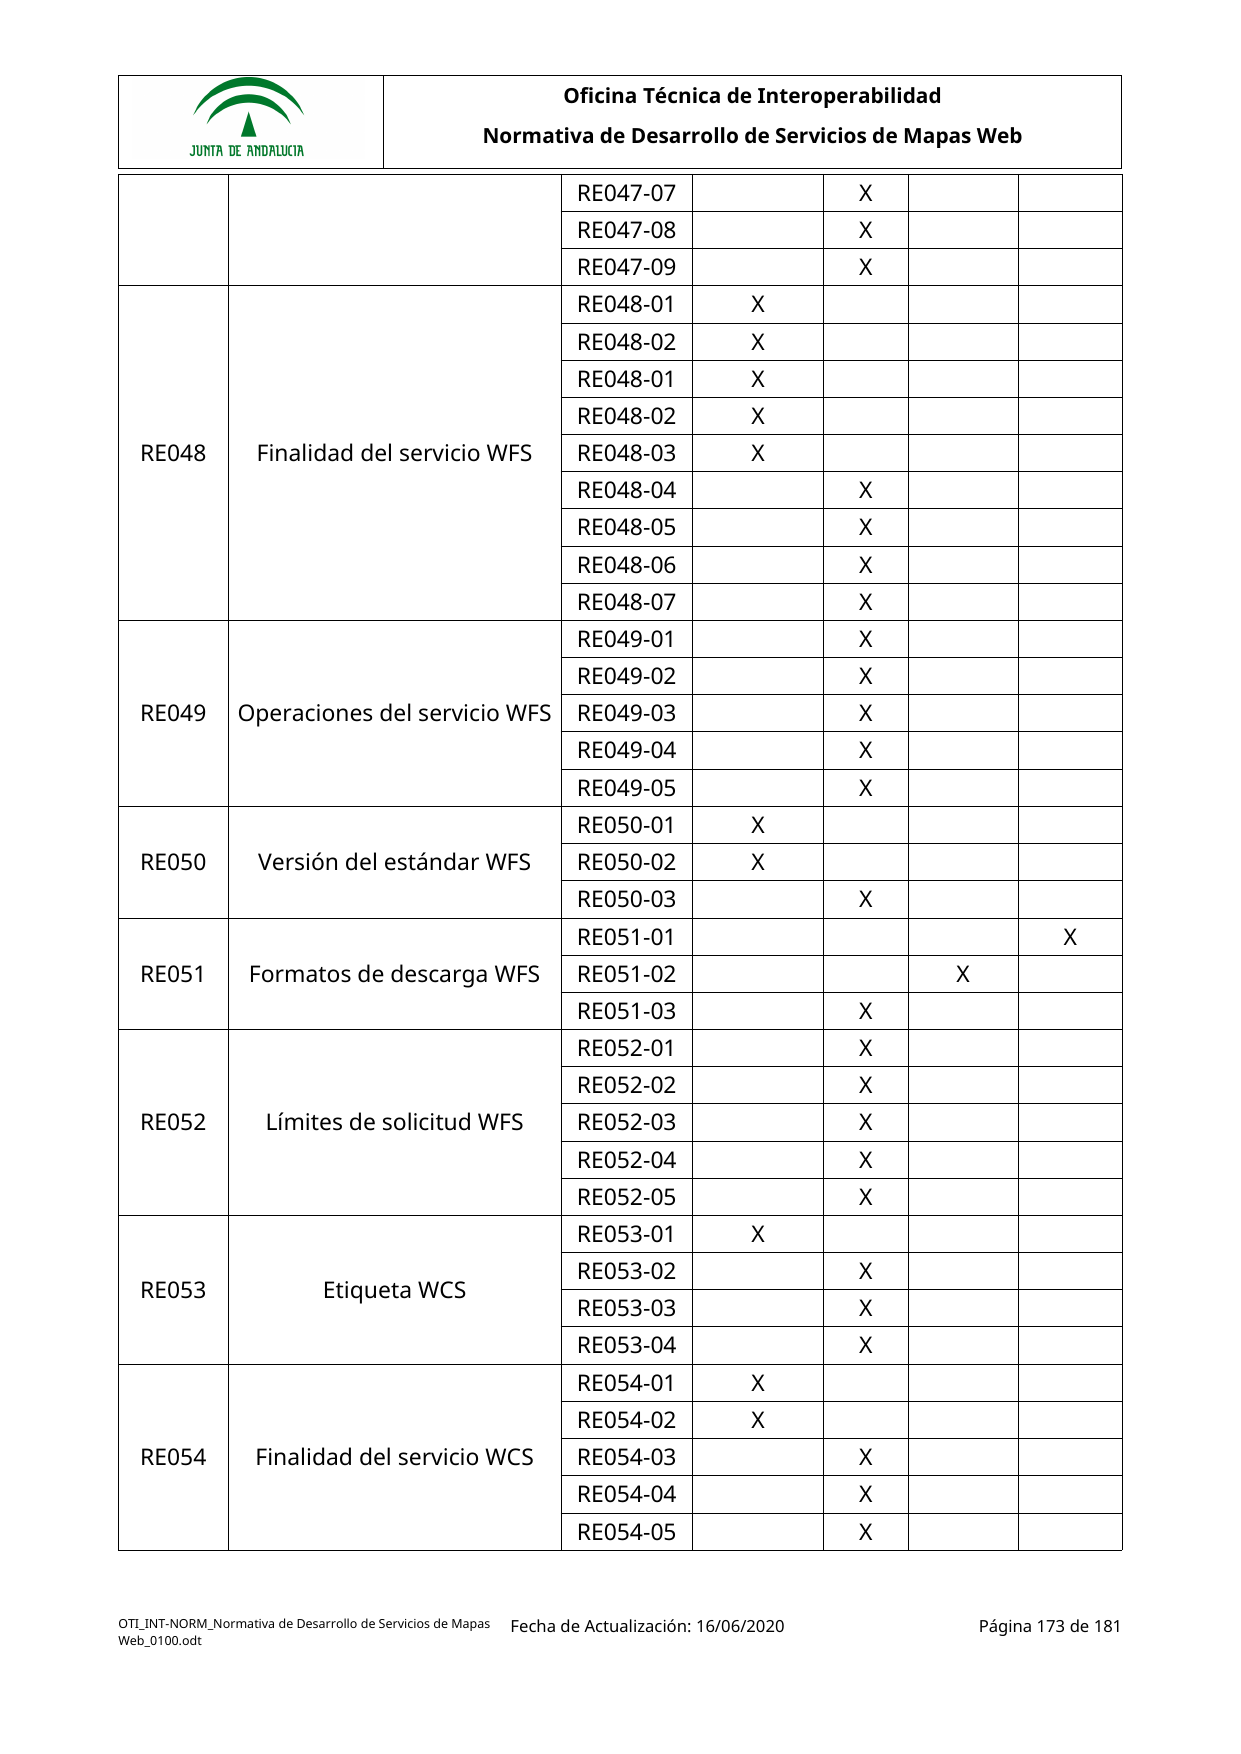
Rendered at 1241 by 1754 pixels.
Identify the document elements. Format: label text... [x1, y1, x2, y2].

table_cell X [824, 212, 908, 248]
table_cell [693, 1290, 823, 1326]
table_cell [909, 1067, 1018, 1103]
table_cell X [824, 1439, 908, 1475]
table_cell [1019, 1327, 1122, 1364]
table_cell [909, 732, 1018, 769]
table_cell RE048-06 [562, 547, 692, 583]
table_cell RE053-04 [562, 1327, 692, 1364]
table_cell [1019, 695, 1122, 731]
table_cell [1019, 1514, 1122, 1549]
table_cell [824, 398, 908, 434]
table_cell RE052-01 [562, 1030, 692, 1066]
table_cell RE051 [119, 919, 228, 1029]
table_cell [693, 919, 823, 954]
table_cell X [693, 844, 823, 880]
table_cell [1019, 956, 1122, 992]
table_cell RE048 [119, 286, 228, 620]
table_cell RE050-03 [562, 881, 692, 917]
table_cell [1019, 212, 1122, 248]
table_cell [909, 324, 1018, 359]
table_cell X [824, 1030, 908, 1066]
table_cell RE050 [119, 807, 228, 917]
table_cell [909, 509, 1018, 546]
table_cell RE054-02 [562, 1402, 692, 1438]
table_cell [909, 1253, 1018, 1289]
table_cell [909, 175, 1018, 211]
table_cell [693, 956, 823, 992]
table_cell [909, 1290, 1018, 1326]
table_cell [824, 286, 908, 322]
table_cell RE050-02 [562, 844, 692, 880]
table_cell Versión del estándar WFS [229, 807, 561, 917]
table_cell RE048-05 [562, 509, 692, 546]
table_cell RE048-03 [562, 435, 692, 471]
table_cell [909, 1327, 1018, 1364]
table_cell [1019, 1365, 1122, 1401]
table_cell X [824, 770, 908, 806]
table_cell RE049-01 [562, 621, 692, 657]
table_cell RE052-02 [562, 1067, 692, 1103]
table_cell [824, 1216, 908, 1252]
table_cell RE049-04 [562, 732, 692, 769]
table_cell [909, 249, 1018, 285]
table_cell X [824, 547, 908, 583]
table_cell X [693, 1402, 823, 1438]
table_cell [1019, 1402, 1122, 1438]
table_cell [693, 732, 823, 769]
table_cell [909, 1142, 1018, 1178]
table_cell [1019, 1030, 1122, 1066]
table_cell X [824, 1142, 908, 1178]
table_cell [693, 1327, 823, 1364]
table_cell [824, 956, 908, 992]
table_cell [824, 844, 908, 880]
table_cell [909, 1439, 1018, 1475]
table_cell [693, 212, 823, 248]
table_cell [1019, 1439, 1122, 1475]
table_cell RE047-07 [562, 175, 692, 211]
table_cell X [824, 881, 908, 917]
table_cell X [824, 509, 908, 546]
table_cell [909, 584, 1018, 620]
table_cell [1019, 324, 1122, 359]
table_cell RE052 [119, 1030, 228, 1215]
table_cell [1019, 1476, 1122, 1512]
table_cell X [693, 1216, 823, 1252]
table_cell [693, 695, 823, 731]
table_cell X [824, 1327, 908, 1364]
table_cell X [824, 249, 908, 285]
table_cell [824, 1365, 908, 1401]
table_cell RE048-02 [562, 398, 692, 434]
table_cell [693, 175, 823, 211]
table_cell [1019, 1216, 1122, 1252]
table_cell X [824, 1476, 908, 1512]
table_cell RE053-03 [562, 1290, 692, 1326]
table_cell RE053-01 [562, 1216, 692, 1252]
table_cell [693, 881, 823, 917]
picture [132, 77, 365, 159]
table_cell [1019, 286, 1122, 322]
table_cell RE047-08 [562, 212, 692, 248]
table_cell [909, 1402, 1018, 1438]
table_cell [824, 435, 908, 471]
table_cell X [824, 1067, 908, 1103]
table_cell RE049-03 [562, 695, 692, 731]
table_cell [693, 472, 823, 508]
table_cell [909, 695, 1018, 731]
table_cell RE052-03 [562, 1104, 692, 1141]
table_cell [1019, 175, 1122, 211]
table_cell [909, 844, 1018, 880]
table_cell [1019, 398, 1122, 434]
table_cell [909, 286, 1018, 322]
table_cell [1019, 472, 1122, 508]
table_cell X [824, 584, 908, 620]
table_cell X [693, 398, 823, 434]
table_cell [693, 621, 823, 657]
table_cell [909, 807, 1018, 843]
table_cell Finalidad del servicio WFS [229, 286, 561, 620]
table_cell RE051-02 [562, 956, 692, 992]
table_cell X [909, 956, 1018, 992]
table_cell [824, 361, 908, 397]
table_cell X [824, 472, 908, 508]
table_cell [1019, 621, 1122, 657]
table_cell RE048-04 [562, 472, 692, 508]
table_cell X [693, 286, 823, 322]
table_cell RE047-09 [562, 249, 692, 285]
table_cell [909, 398, 1018, 434]
table_cell [693, 547, 823, 583]
table_cell RE052-05 [562, 1179, 692, 1215]
table_cell X [693, 361, 823, 397]
table_cell X [824, 1290, 908, 1326]
table_cell [693, 1067, 823, 1103]
table_cell [824, 1402, 908, 1438]
table_cell X [824, 1104, 908, 1141]
table_cell [693, 584, 823, 620]
table_cell [1019, 844, 1122, 880]
table_cell [693, 1476, 823, 1512]
table_cell X [824, 1179, 908, 1215]
table_cell [909, 658, 1018, 694]
table_cell [1019, 1290, 1122, 1326]
table_cell [824, 807, 908, 843]
table_cell Etiqueta WCS [229, 1216, 561, 1364]
table_cell X [824, 1253, 908, 1289]
table_cell [693, 1142, 823, 1178]
table_cell [909, 361, 1018, 397]
table_cell [119, 175, 228, 285]
table_cell RE048-01 [562, 361, 692, 397]
table_cell X [824, 732, 908, 769]
table_cell [909, 621, 1018, 657]
table_cell RE054 [119, 1365, 228, 1549]
table_cell X [824, 1514, 908, 1549]
table_cell [1019, 584, 1122, 620]
table_cell [909, 1476, 1018, 1512]
table_cell [1019, 658, 1122, 694]
table_cell [824, 919, 908, 954]
table_cell [1019, 993, 1122, 1029]
table_cell [693, 770, 823, 806]
table_cell X [693, 435, 823, 471]
table_cell [909, 1216, 1018, 1252]
table_cell [693, 249, 823, 285]
table_cell RE054-01 [562, 1365, 692, 1401]
table_cell [909, 212, 1018, 248]
table_cell RE054-04 [562, 1476, 692, 1512]
table_cell [909, 1514, 1018, 1549]
table_cell [909, 435, 1018, 471]
table_cell [909, 993, 1018, 1029]
table_cell [909, 1179, 1018, 1215]
table_cell [909, 770, 1018, 806]
table_cell RE051-03 [562, 993, 692, 1029]
table_cell RE049 [119, 621, 228, 806]
table_cell [693, 1439, 823, 1475]
table_cell [1019, 732, 1122, 769]
table_cell [1019, 881, 1122, 917]
table_cell RE048-07 [562, 584, 692, 620]
table_cell [1019, 435, 1122, 471]
table_cell [909, 919, 1018, 954]
table_cell [1019, 1067, 1122, 1103]
table_cell [909, 1104, 1018, 1141]
table_cell X [693, 324, 823, 359]
table_cell [1019, 1142, 1122, 1178]
table_cell X [824, 993, 908, 1029]
table_cell [1019, 1253, 1122, 1289]
table_cell Formatos de descarga WFS [229, 919, 561, 1029]
table_cell RE054-03 [562, 1439, 692, 1475]
table_cell Límites de solicitud WFS [229, 1030, 561, 1215]
table_cell RE052-04 [562, 1142, 692, 1178]
table_cell [1019, 770, 1122, 806]
table_cell X [693, 1365, 823, 1401]
table_cell [229, 175, 561, 285]
table_cell [909, 547, 1018, 583]
table_cell X [693, 807, 823, 843]
table_cell RE051-01 [562, 919, 692, 954]
table_cell [693, 658, 823, 694]
table_cell RE053-02 [562, 1253, 692, 1289]
table_cell [909, 1030, 1018, 1066]
table_cell [693, 1253, 823, 1289]
table_cell RE050-01 [562, 807, 692, 843]
table_cell [693, 509, 823, 546]
table_cell [1019, 361, 1122, 397]
table_cell [909, 1365, 1018, 1401]
table_cell [824, 324, 908, 359]
table_cell RE048-01 [562, 286, 692, 322]
table_cell X [824, 175, 908, 211]
table_cell [1019, 807, 1122, 843]
table_cell [1019, 1104, 1122, 1141]
table_cell Finalidad del servicio WCS [229, 1365, 561, 1549]
table_cell Operaciones del servicio WFS [229, 621, 561, 806]
table_cell [909, 881, 1018, 917]
table_cell [693, 993, 823, 1029]
table_cell [693, 1104, 823, 1141]
table_cell RE054-05 [562, 1514, 692, 1549]
table_cell X [1019, 919, 1122, 954]
table_cell [1019, 547, 1122, 583]
table_cell [693, 1179, 823, 1215]
table_cell X [824, 695, 908, 731]
table_cell X [824, 621, 908, 657]
table_cell RE048-02 [562, 324, 692, 359]
table_cell [1019, 249, 1122, 285]
table_cell RE053 [119, 1216, 228, 1364]
table_cell [1019, 509, 1122, 546]
table_cell [693, 1030, 823, 1066]
table_cell [1019, 1179, 1122, 1215]
table_cell [693, 1514, 823, 1549]
table_cell RE049-05 [562, 770, 692, 806]
table_cell X [824, 658, 908, 694]
table_cell [909, 472, 1018, 508]
table_cell RE049-02 [562, 658, 692, 694]
